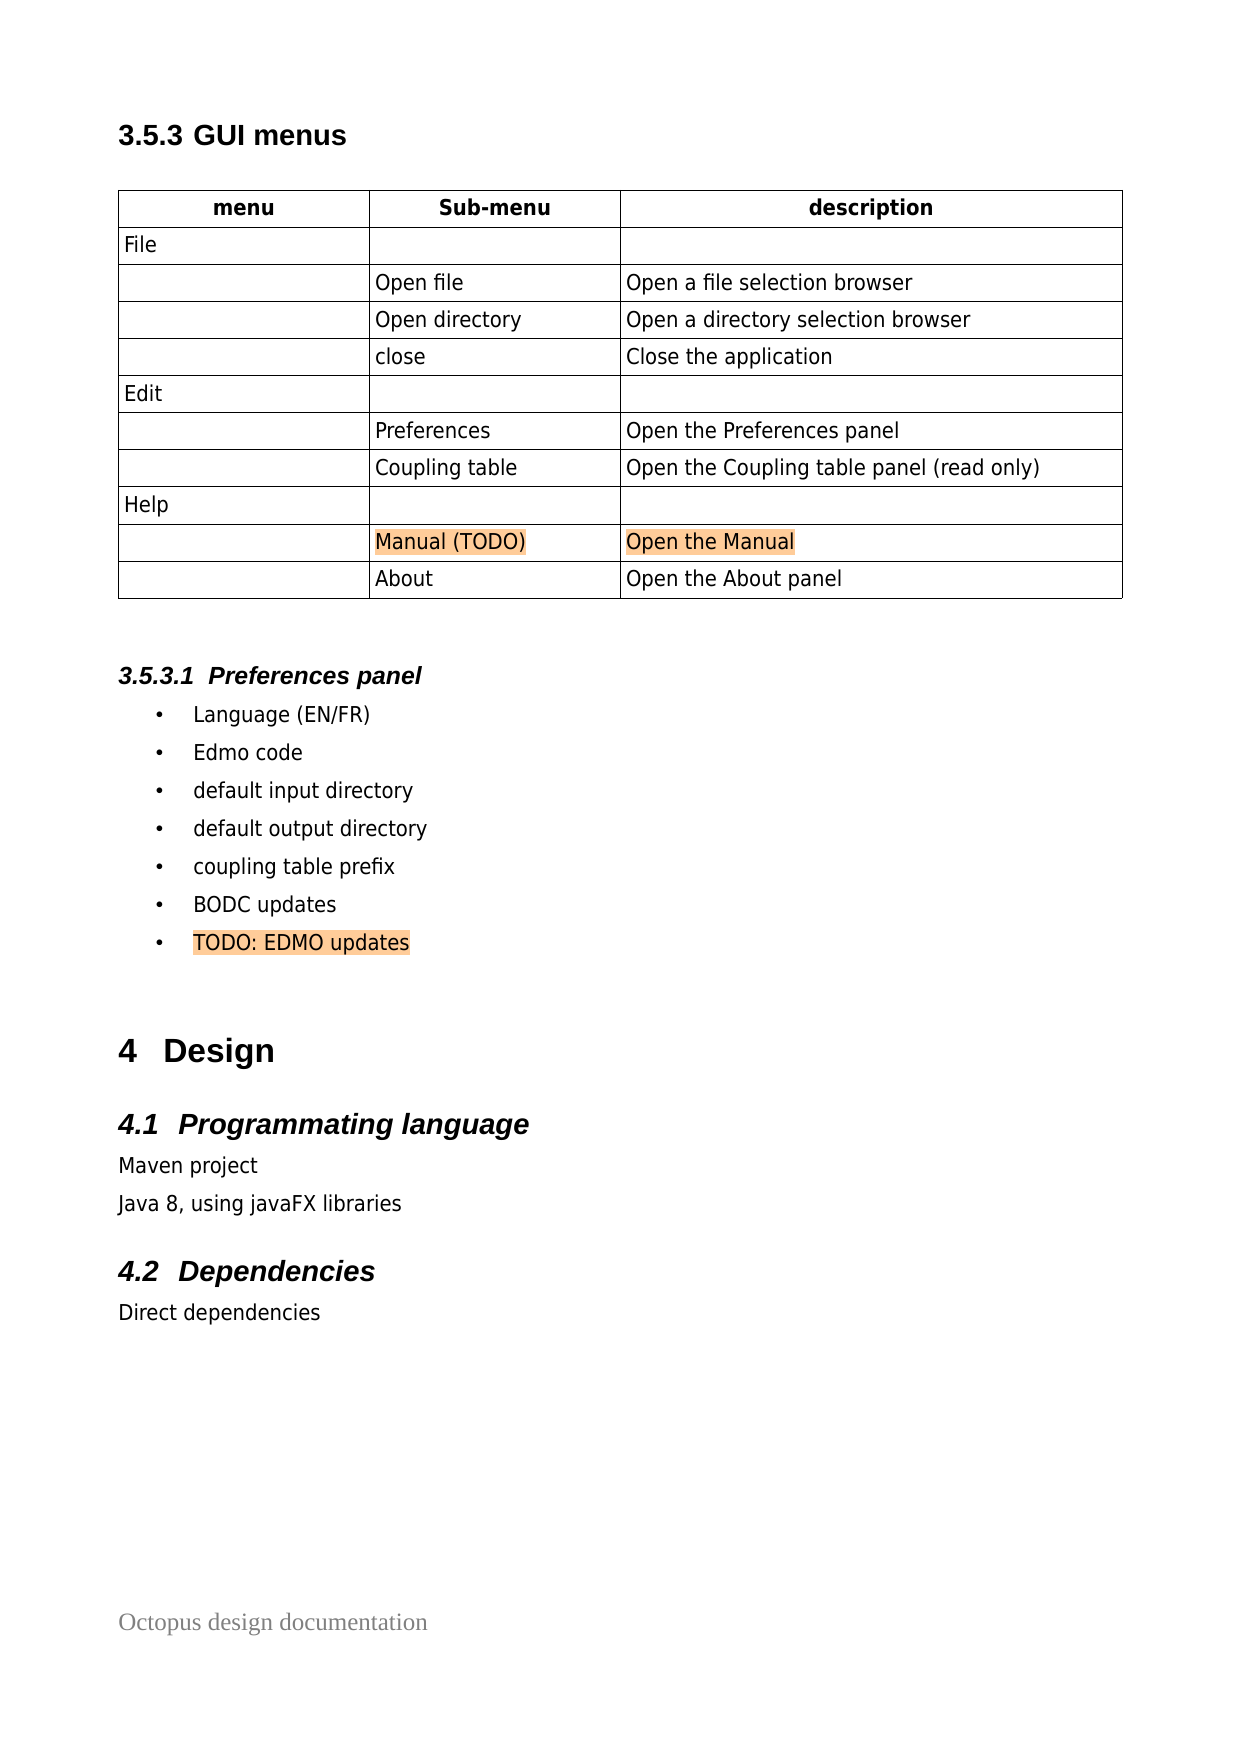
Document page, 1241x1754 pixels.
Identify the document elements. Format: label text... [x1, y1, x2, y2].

table_cell [119, 339, 369, 375]
table_cell [119, 525, 369, 561]
table_header description [621, 191, 1122, 227]
subtitle Design [118, 1031, 1122, 1069]
list Language (EN/FR) [156, 702, 1122, 727]
table_cell [119, 413, 369, 449]
subtitle Dependencies [118, 1254, 1122, 1288]
table_cell Open the Manual [621, 525, 1122, 561]
table_cell [370, 487, 620, 523]
list Edmo code [156, 740, 1122, 765]
subtitle Preferences panel [118, 661, 1122, 689]
list BODC updates [156, 892, 1122, 917]
table_cell [119, 450, 369, 486]
table_cell [119, 562, 369, 598]
table_cell Preferences [370, 413, 620, 449]
table_cell File [119, 228, 369, 264]
table_cell [370, 228, 620, 264]
table_cell [119, 302, 369, 338]
table_cell About [370, 562, 620, 598]
subtitle Programmating language [118, 1107, 1122, 1141]
list default output directory [156, 816, 1122, 841]
table_cell Coupling table [370, 450, 620, 486]
list default input directory [156, 778, 1122, 803]
table_cell Open the About panel [621, 562, 1122, 598]
table_cell Close the application [621, 339, 1122, 375]
table_cell close [370, 339, 620, 375]
text Maven project [118, 1153, 1122, 1179]
table_cell Open file [370, 265, 620, 301]
table_cell [119, 265, 369, 301]
table_cell [621, 228, 1122, 264]
table_cell Open directory [370, 302, 620, 338]
table_cell Open a file selection browser [621, 265, 1122, 301]
table_header menu [119, 191, 369, 227]
table_cell Open the Preferences panel [621, 413, 1122, 449]
table_cell [621, 487, 1122, 523]
table_cell Manual (TODO) [370, 525, 620, 561]
list TODO: EDMO updates [156, 930, 1122, 955]
text Java 8, using javaFX libraries [118, 1191, 1122, 1217]
table_cell Open a directory selection browser [621, 302, 1122, 338]
subtitle GUI menus [118, 118, 1122, 152]
table_header Sub-menu [370, 191, 620, 227]
table_cell Edit [119, 376, 369, 412]
table_cell [370, 376, 620, 412]
table_cell [621, 376, 1122, 412]
table_cell Open the Coupling table panel (read only) [621, 450, 1122, 486]
list coupling table prefix [156, 854, 1122, 879]
table_cell Help [119, 487, 369, 523]
text Direct dependencies [118, 1300, 1122, 1326]
